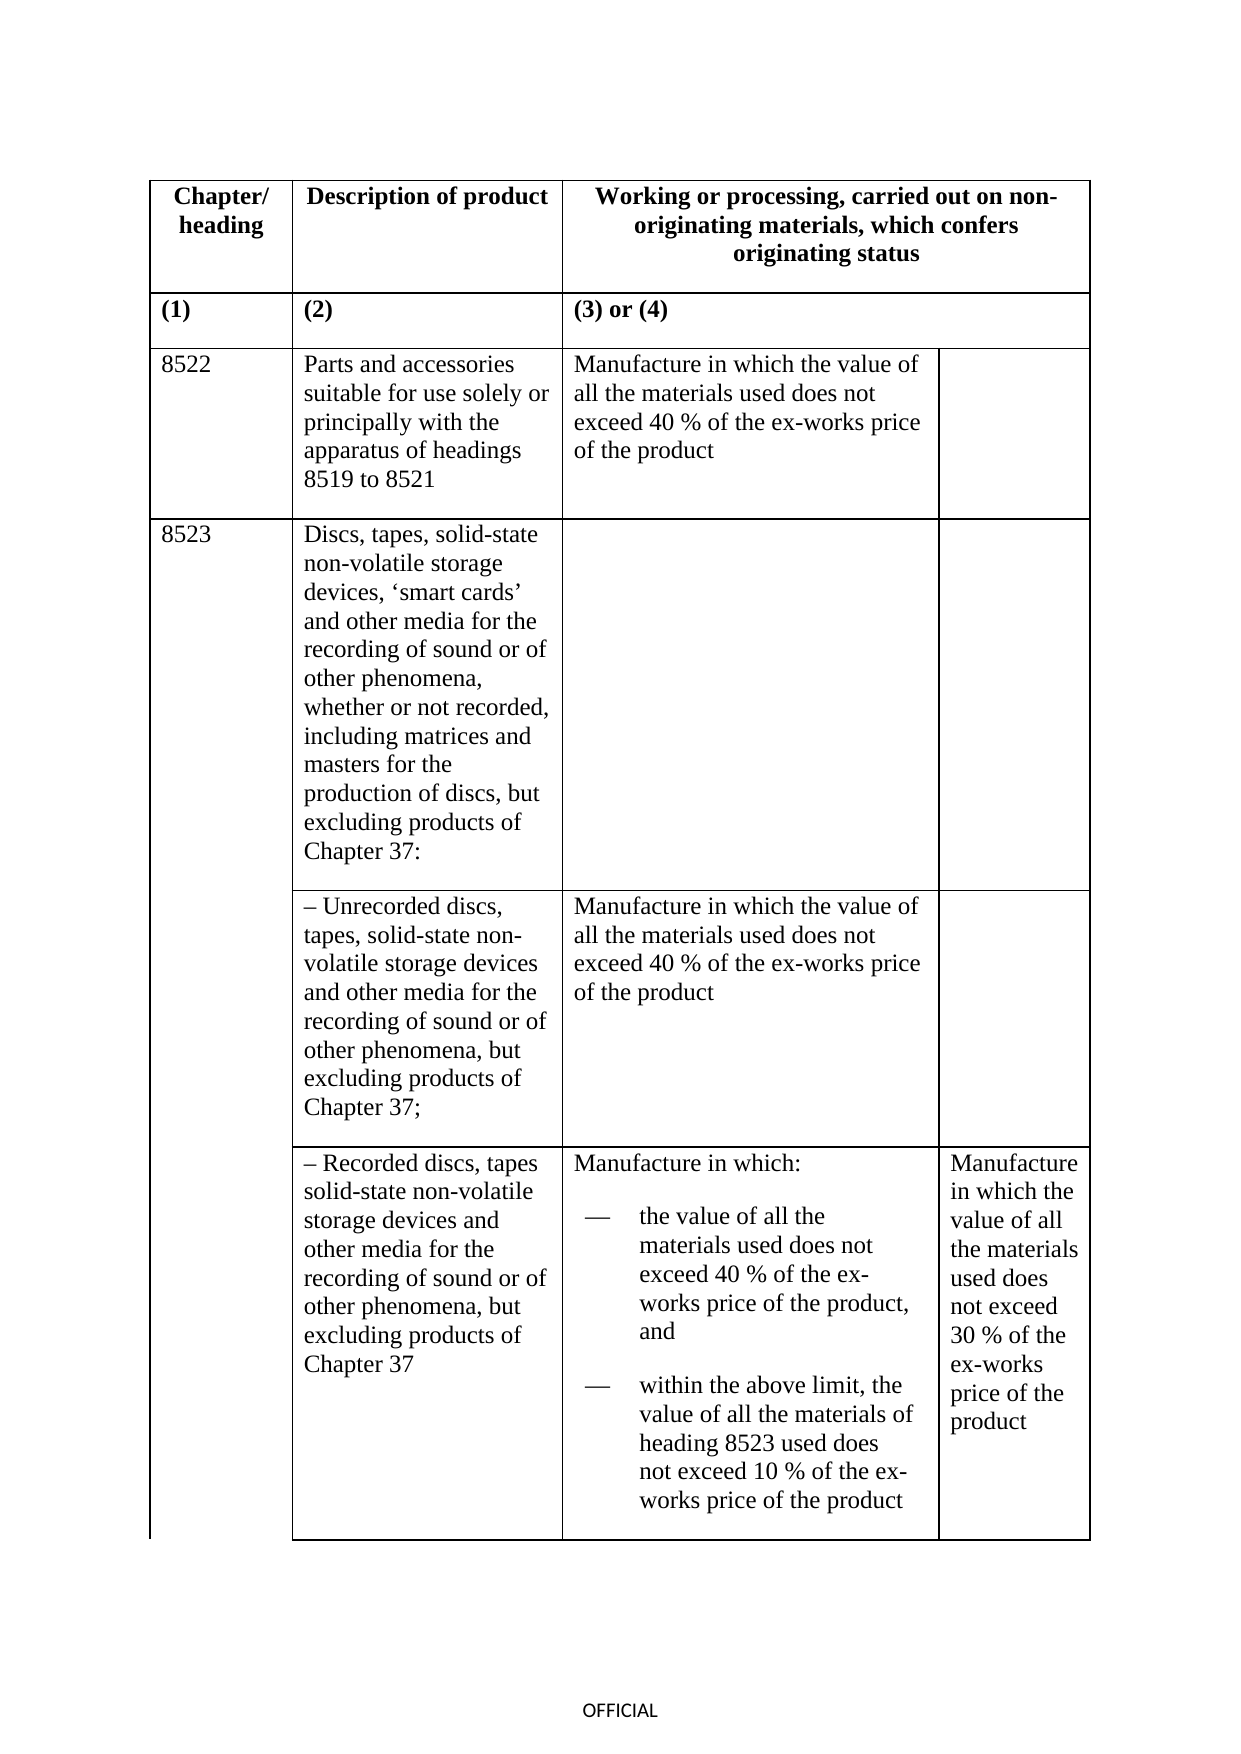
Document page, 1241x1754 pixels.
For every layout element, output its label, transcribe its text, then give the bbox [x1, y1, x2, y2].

table_cell – Recorded discs, tapes solid-state non-volatile storage devices and other media for the recording of sound or of other phenomena, but excluding products of Chapter 37 [293, 1148, 562, 1539]
table_cell Manufacture in which: [563, 1148, 938, 1539]
table_cell (2) [293, 294, 562, 348]
table_header Working or processing, carried out on non-originating materials, which confers originating status [563, 181, 1089, 292]
table_cell – Unrecorded discs, tapes, solid-state non-volatile storage devices and other media for the recording of sound or of other phenomena, but excluding products of Chapter 37; [293, 891, 562, 1146]
table_cell [563, 520, 938, 889]
table_cell [151, 1146, 292, 1539]
table_cell [940, 520, 1089, 889]
table_header — [574, 1201, 628, 1370]
table_cell within the above limit, the value of all the materials of heading 8523 used does not exceed 10 % of the ex-works price of the product [628, 1370, 928, 1539]
table_cell (1) [151, 294, 292, 348]
table_cell Manufacture in which the value of all the materials used does not exceed 30 % of the ex-works price of the product [940, 1148, 1089, 1539]
table_header Chapter/ heading [151, 181, 292, 292]
table_cell — [574, 1370, 628, 1539]
table_header Description of product [293, 181, 562, 292]
table_cell Manufacture in which the value of all the materials used does not exceed 40 % of the ex-works price of the product [563, 891, 938, 1146]
table_cell Manufacture in which the value of all the materials used does not exceed 40 % of the ex-works price of the product [563, 349, 938, 518]
table_cell [151, 890, 292, 1146]
table_cell 8523 [151, 520, 292, 889]
table_cell 8522 [151, 349, 292, 518]
table_cell Discs, tapes, solid-state non-volatile storage devices, ‘smart cards’ and other media for the recording of sound or of other phenomena, whether or not recorded, including matrices and masters for the production of discs, but excluding products of Chapter 37: [293, 520, 562, 889]
table_header the value of all the materials used does not exceed 40 % of the ex-works price of the product, and [628, 1201, 928, 1370]
table_cell [940, 891, 1089, 1146]
table_cell Parts and accessories suitable for use solely or principally with the apparatus of headings 8519 to 8521 [293, 349, 562, 518]
table_cell [940, 349, 1089, 518]
table_cell (3) or (4) [563, 294, 1089, 348]
